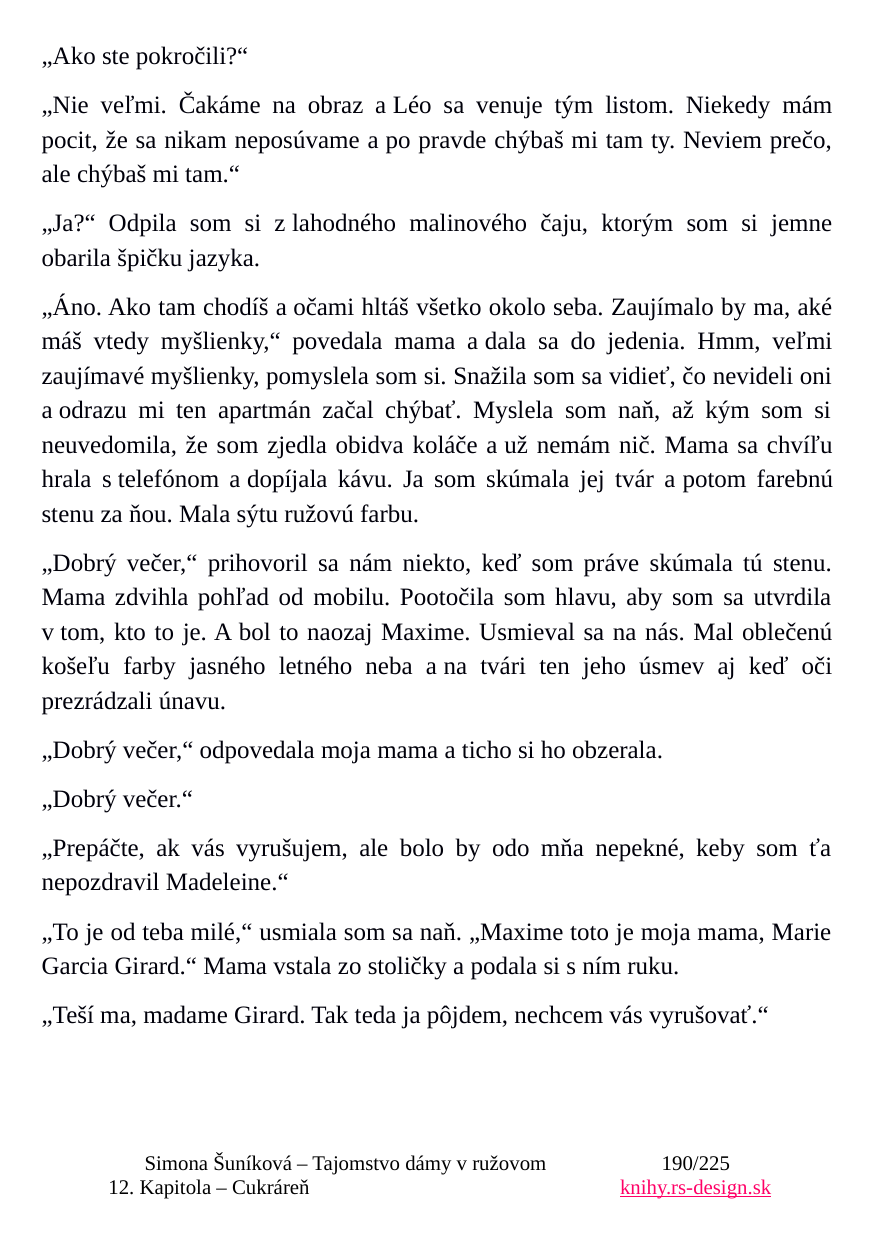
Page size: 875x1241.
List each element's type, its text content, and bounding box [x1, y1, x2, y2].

text „To je od teba milé,“ usmiala som sa naň. „Maxime toto je moja mama, Marie Garcia Girard.“ Mama vstala zo stoličky a podala si s ním ruku. [41, 917, 833, 980]
text „Áno. Ako tam chodíš a očami hltáš všetko okolo seba. Zaujímalo by ma, aké máš vtedy myšlienky,“ povedala mama a dala sa do jedenia. Hmm, veľmi zaujímavé myšlienky, pomyslela som si. Snažila som sa vidieť, čo nevideli oni a odrazu mi ten apartmán začal chýbať. Myslela som naň, až kým som si neuvedomila, že som zjedla obidva koláče a už nemám nič. Mama sa chvíľu hrala s telefónom a dopíjala kávu. Ja som skúmala jej tvár a potom farebnú stenu za ňou. Mala sýtu ružovú farbu. [41, 292, 833, 528]
text „Prepáčte, ak vás vyrušujem, ale bolo by odo mňa nepekné, keby som ťa nepozdravil Madeleine.“ [41, 833, 833, 896]
text „Dobrý večer,“ odpovedala moja mama a ticho si ho obzerala. [41, 735, 833, 764]
text „Dobrý večer,“ prihovoril sa nám niekto, keď som práve skúmala tú stenu. Mama zdvihla pohľad od mobilu. Pootočila som hlavu, aby som sa utvrdila v tom, kto to je. A bol to naozaj Maxime. Usmieval sa na nás. Mal oblečenú košeľu farby jasného letného neba a na tvári ten jeho úsmev aj keď oči prezrádzali únavu. [41, 548, 833, 714]
text „Ako ste pokročili?“ [41, 41, 833, 70]
text „Teší ma, madame Girard. Tak teda ja pôjdem, nechcem vás vyrušovať.“ [41, 1000, 833, 1029]
text „Ja?“ Odpila som si z lahodného malinového čaju, ktorým som si jemne obarila špičku jazyka. [41, 208, 833, 272]
text „Nie veľmi. Čakáme na obraz a Léo sa venuje tým listom. Niekedy mám pocit, že sa nikam neposúvame a po pravde chýbaš mi tam ty. Neviem prečo, ale chýbaš mi tam.“ [41, 90, 833, 188]
text „Dobrý večer.“ [41, 784, 833, 813]
